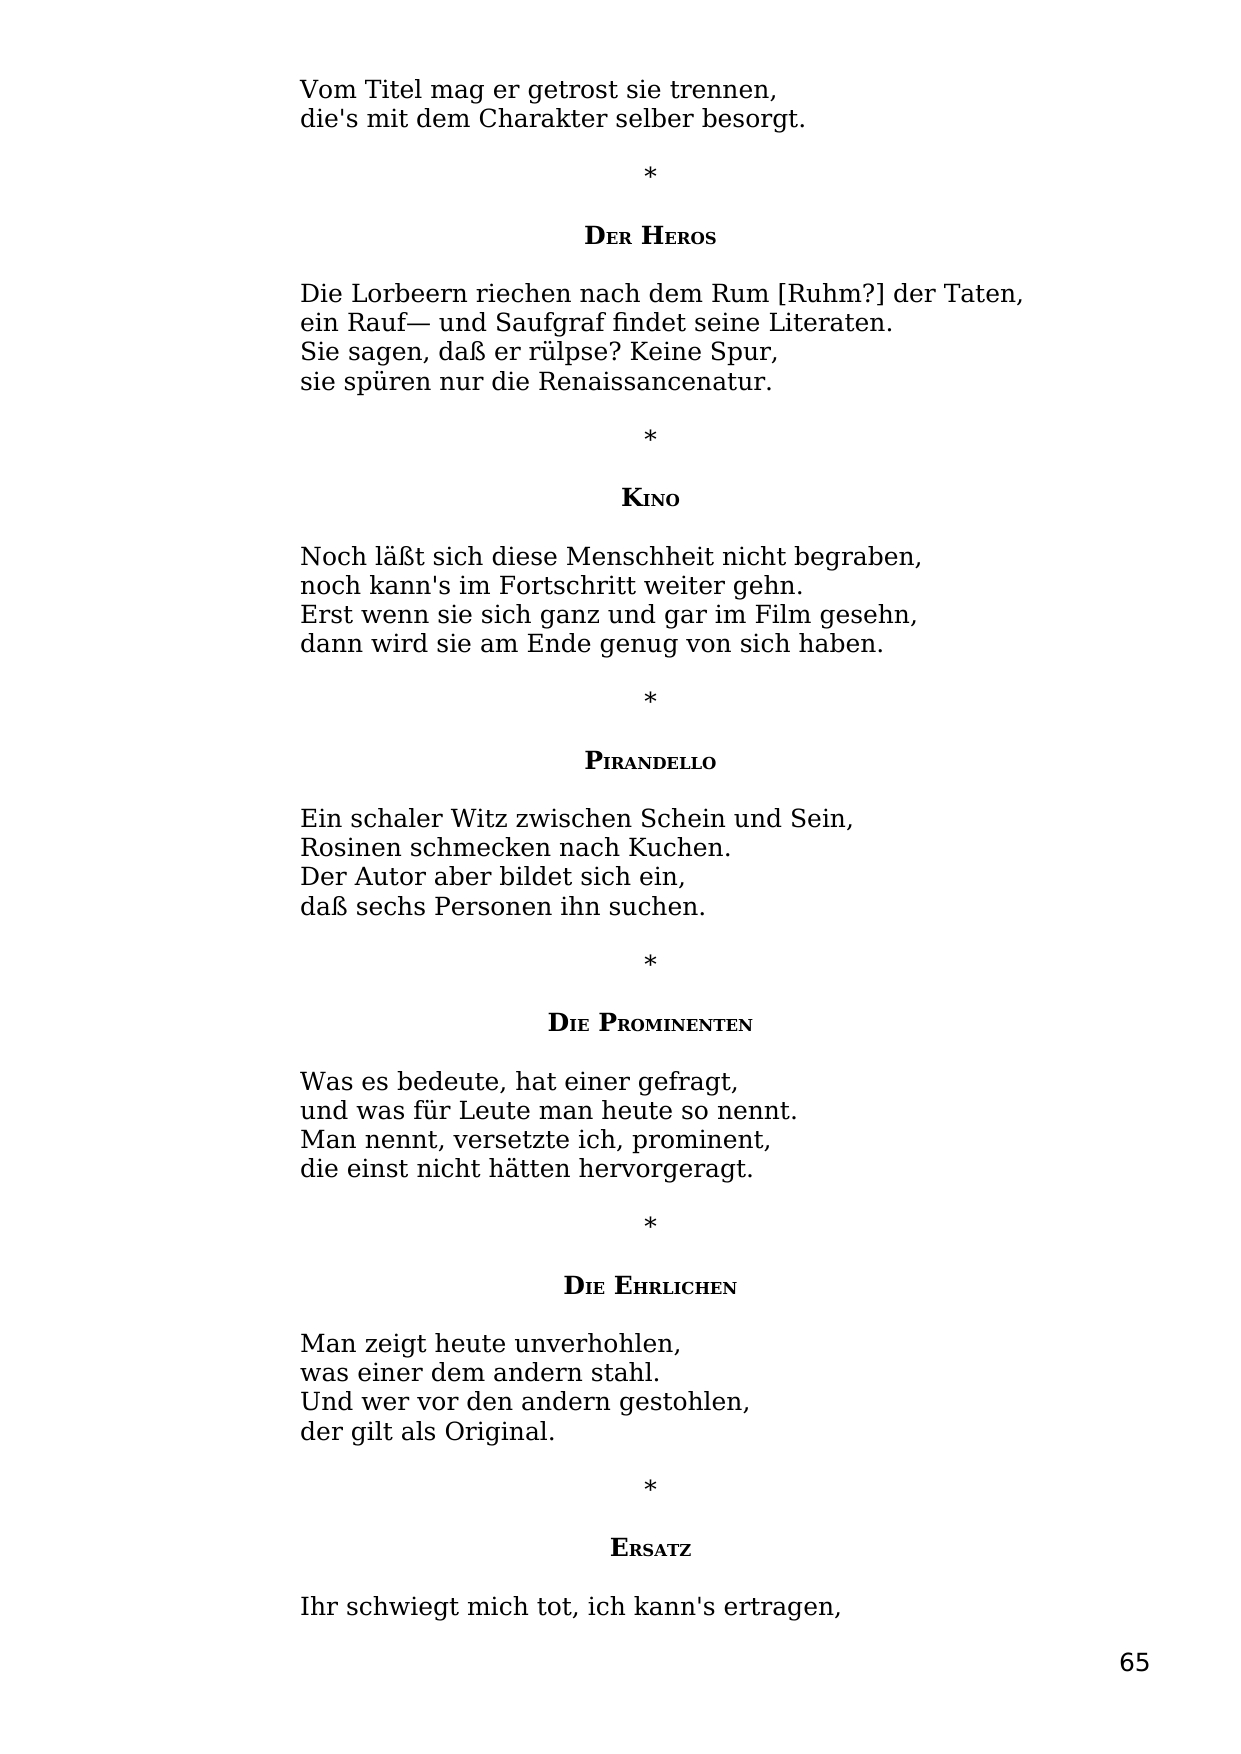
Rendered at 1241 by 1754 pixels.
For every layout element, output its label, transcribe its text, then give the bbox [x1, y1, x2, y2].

text Sie sagen, daß er rülpse? Keine Spur, [300, 337, 1151, 367]
text Der Autor aber bildet sich ein, [300, 862, 1151, 892]
text Die Prominenten [150, 979, 1151, 1037]
text Ein schaler Witz zwischen Schein und Sein, [300, 804, 1151, 833]
text * [150, 162, 1151, 192]
text Was es bedeute, hat einer gefragt, [300, 1067, 1151, 1096]
text ein Rauf— und Saufgraf findet seine Literaten. [300, 308, 1151, 337]
text die einst nicht hätten hervorgeragt. [300, 1154, 1151, 1183]
text Die Lorbeern riechen nach dem Rum [Ruhm?] der Taten, [300, 279, 1151, 308]
text die's mit dem Charakter selber besorgt. [300, 104, 1151, 133]
text Kino [150, 454, 1151, 512]
text dann wird sie am Ende genug von sich haben. [300, 629, 1151, 658]
text Die Ehrlichen [150, 1242, 1151, 1300]
text * [150, 1212, 1151, 1242]
text Vom Titel mag er getrost sie trennen, [300, 75, 1151, 104]
text * [150, 425, 1151, 454]
text Man zeigt heute unverhohlen, [300, 1329, 1151, 1358]
text was einer dem andern stahl. [300, 1358, 1151, 1387]
text daß sechs Personen ihn suchen. [300, 892, 1151, 921]
text der gilt als Original. [300, 1417, 1151, 1446]
text Erst wenn sie sich ganz und gar im Film gesehn, [300, 600, 1151, 629]
text Der Heros [150, 192, 1151, 250]
text Und wer vor den andern gestohlen, [300, 1387, 1151, 1417]
text Pirandello [150, 717, 1151, 775]
text sie spüren nur die Renaissancenatur. [300, 367, 1151, 396]
text * [150, 950, 1151, 979]
text Rosinen schmecken nach Kuchen. [300, 833, 1151, 862]
text Man nennt, versetzte ich, prominent, [300, 1125, 1151, 1154]
text Ersatz [150, 1504, 1151, 1562]
text Ihr schwiegt mich tot, ich kann's ertragen, [300, 1592, 1151, 1621]
text Noch läßt sich diese Menschheit nicht begraben, [300, 542, 1151, 571]
text * [150, 687, 1151, 717]
text und was für Leute man heute so nennt. [300, 1096, 1151, 1125]
text noch kann's im Fortschritt weiter gehn. [300, 571, 1151, 600]
text * [150, 1475, 1151, 1504]
